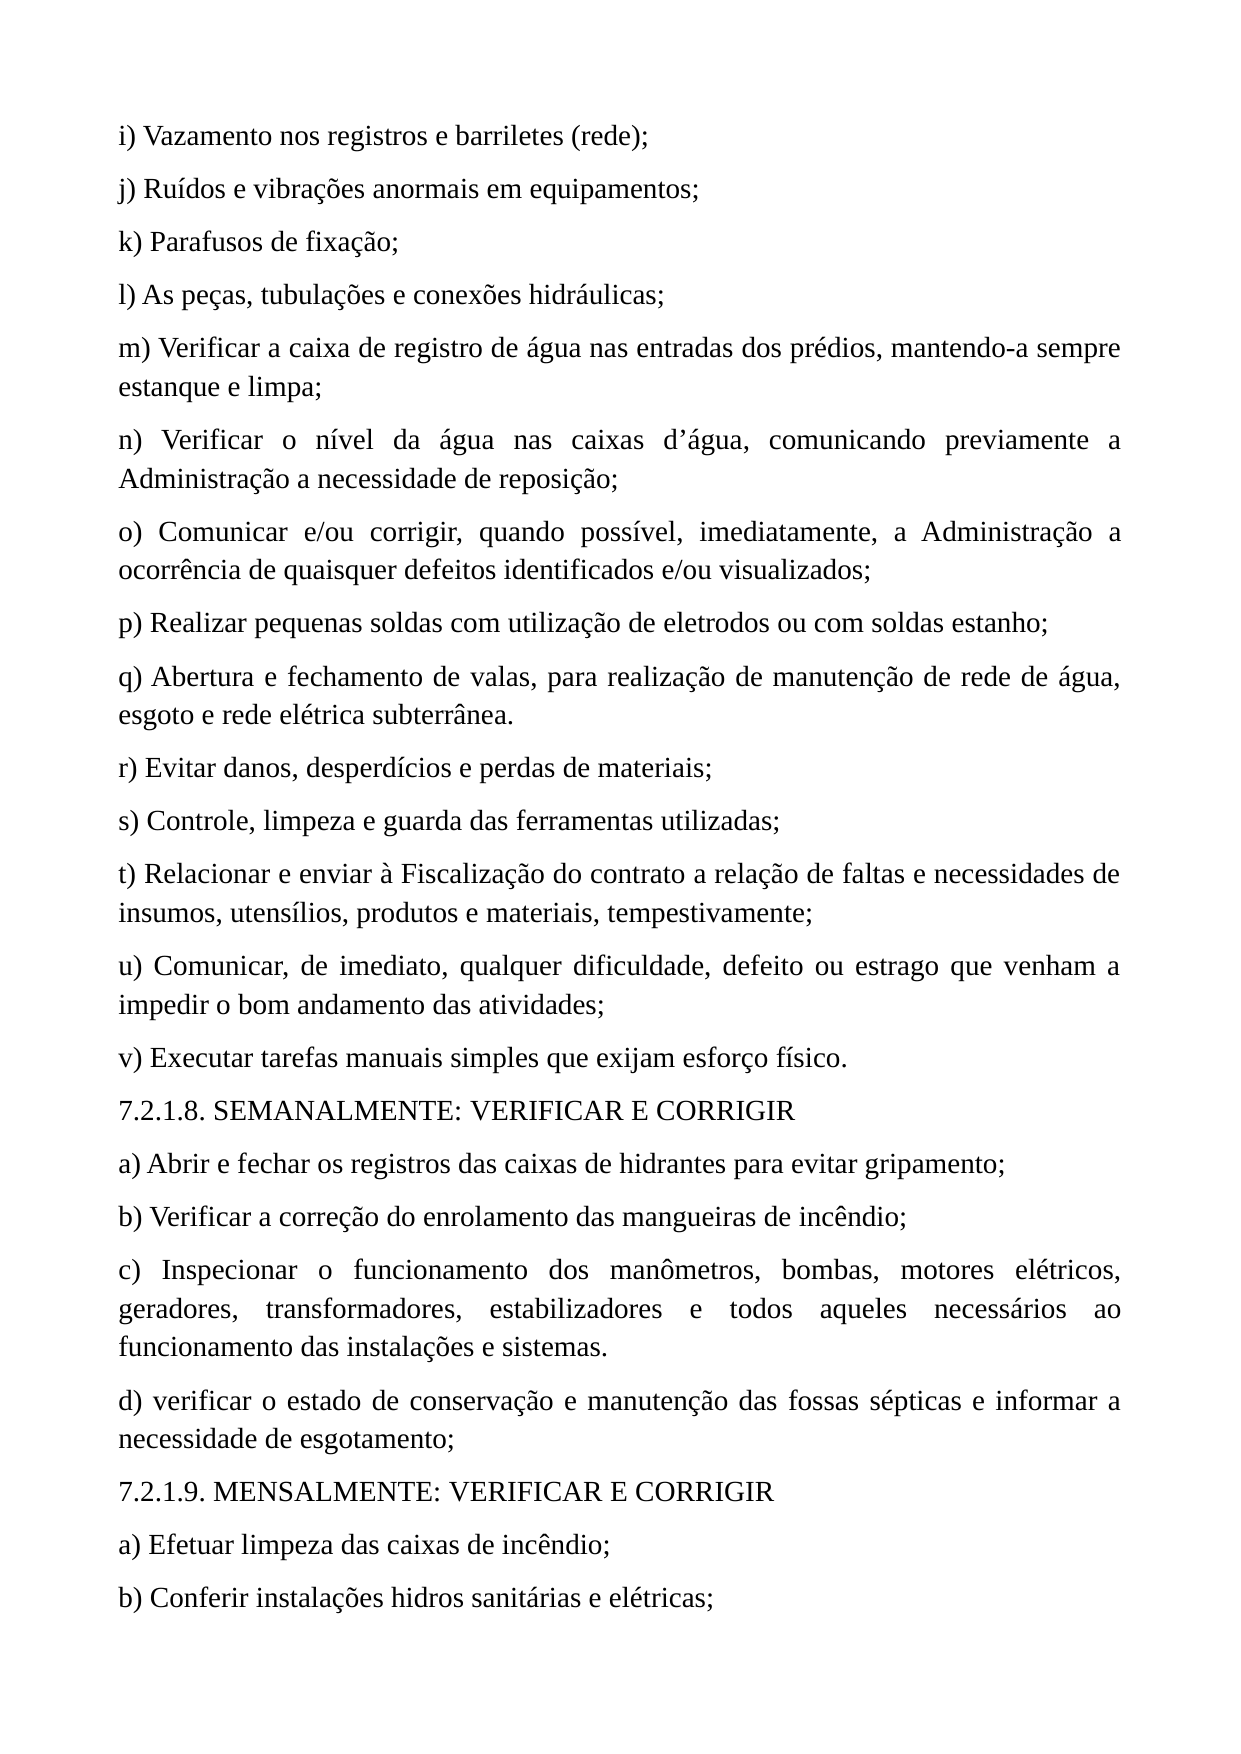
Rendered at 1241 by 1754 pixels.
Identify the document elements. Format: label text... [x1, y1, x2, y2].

text 7.2.1.8. SEMANALMENTE: VERIFICAR E CORRIGIR [118, 1093, 1122, 1127]
text t) Relacionar e enviar à Fiscalização do contrato a relação de faltas e necessidades de insumos, utensílios, produtos e materiais, tempestivamente; [118, 857, 1122, 929]
text p) Realizar pequenas soldas com utilização de eletrodos ou com soldas estanho; [118, 606, 1122, 639]
text r) Evitar danos, desperdícios e perdas de materiais; [118, 750, 1122, 784]
text a) Abrir e fechar os registros das caixas de hidrantes para evitar gripamento; [118, 1146, 1122, 1180]
text s) Controle, limpeza e guarda das ferramentas utilizadas; [118, 803, 1122, 837]
text 7.2.1.9. MENSALMENTE: VERIFICAR E CORRIGIR [118, 1474, 1122, 1508]
text u) Comunicar, de imediato, qualquer dificuldade, defeito ou estrago que venham a impedir o bom andamento das atividades; [118, 948, 1122, 1020]
text k) Parafusos de fixação; [118, 224, 1122, 258]
text n) Verificar o nível da água nas caixas d’água, comunicando previamente a Administração a necessidade de reposição; [118, 422, 1122, 494]
text c) Inspecionar o funcionamento dos manômetros, bombas, motores elétricos, geradores, transformadores, estabilizadores e todos aqueles necessários ao funcionamento das instalações e sistemas. [118, 1252, 1122, 1363]
text a) Efetuar limpeza das caixas de incêndio; [118, 1527, 1122, 1561]
text d) verificar o estado de conservação e manutenção das fossas sépticas e informar a necessidade de esgotamento; [118, 1383, 1122, 1455]
text v) Executar tarefas manuais simples que exijam esforço físico. [118, 1040, 1122, 1073]
text b) Conferir instalações hidros sanitárias e elétricas; [118, 1581, 1122, 1614]
text q) Abertura e fechamento de valas, para realização de manutenção de rede de água, esgoto e rede elétrica subterrânea. [118, 659, 1122, 731]
text l) As peças, tubulações e conexões hidráulicas; [118, 277, 1122, 311]
text m) Verificar a caixa de registro de água nas entradas dos prédios, mantendo-a sempre estanque e limpa; [118, 331, 1122, 403]
text b) Verificar a correção do enrolamento das mangueiras de incêndio; [118, 1199, 1122, 1233]
text o) Comunicar e/ou corrigir, quando possível, imediatamente, a Administração a ocorrência de quaisquer defeitos identificados e/ou visualizados; [118, 514, 1122, 586]
text i) Vazamento nos registros e barriletes (rede); [118, 118, 1122, 152]
text j) Ruídos e vibrações anormais em equipamentos; [118, 171, 1122, 205]
